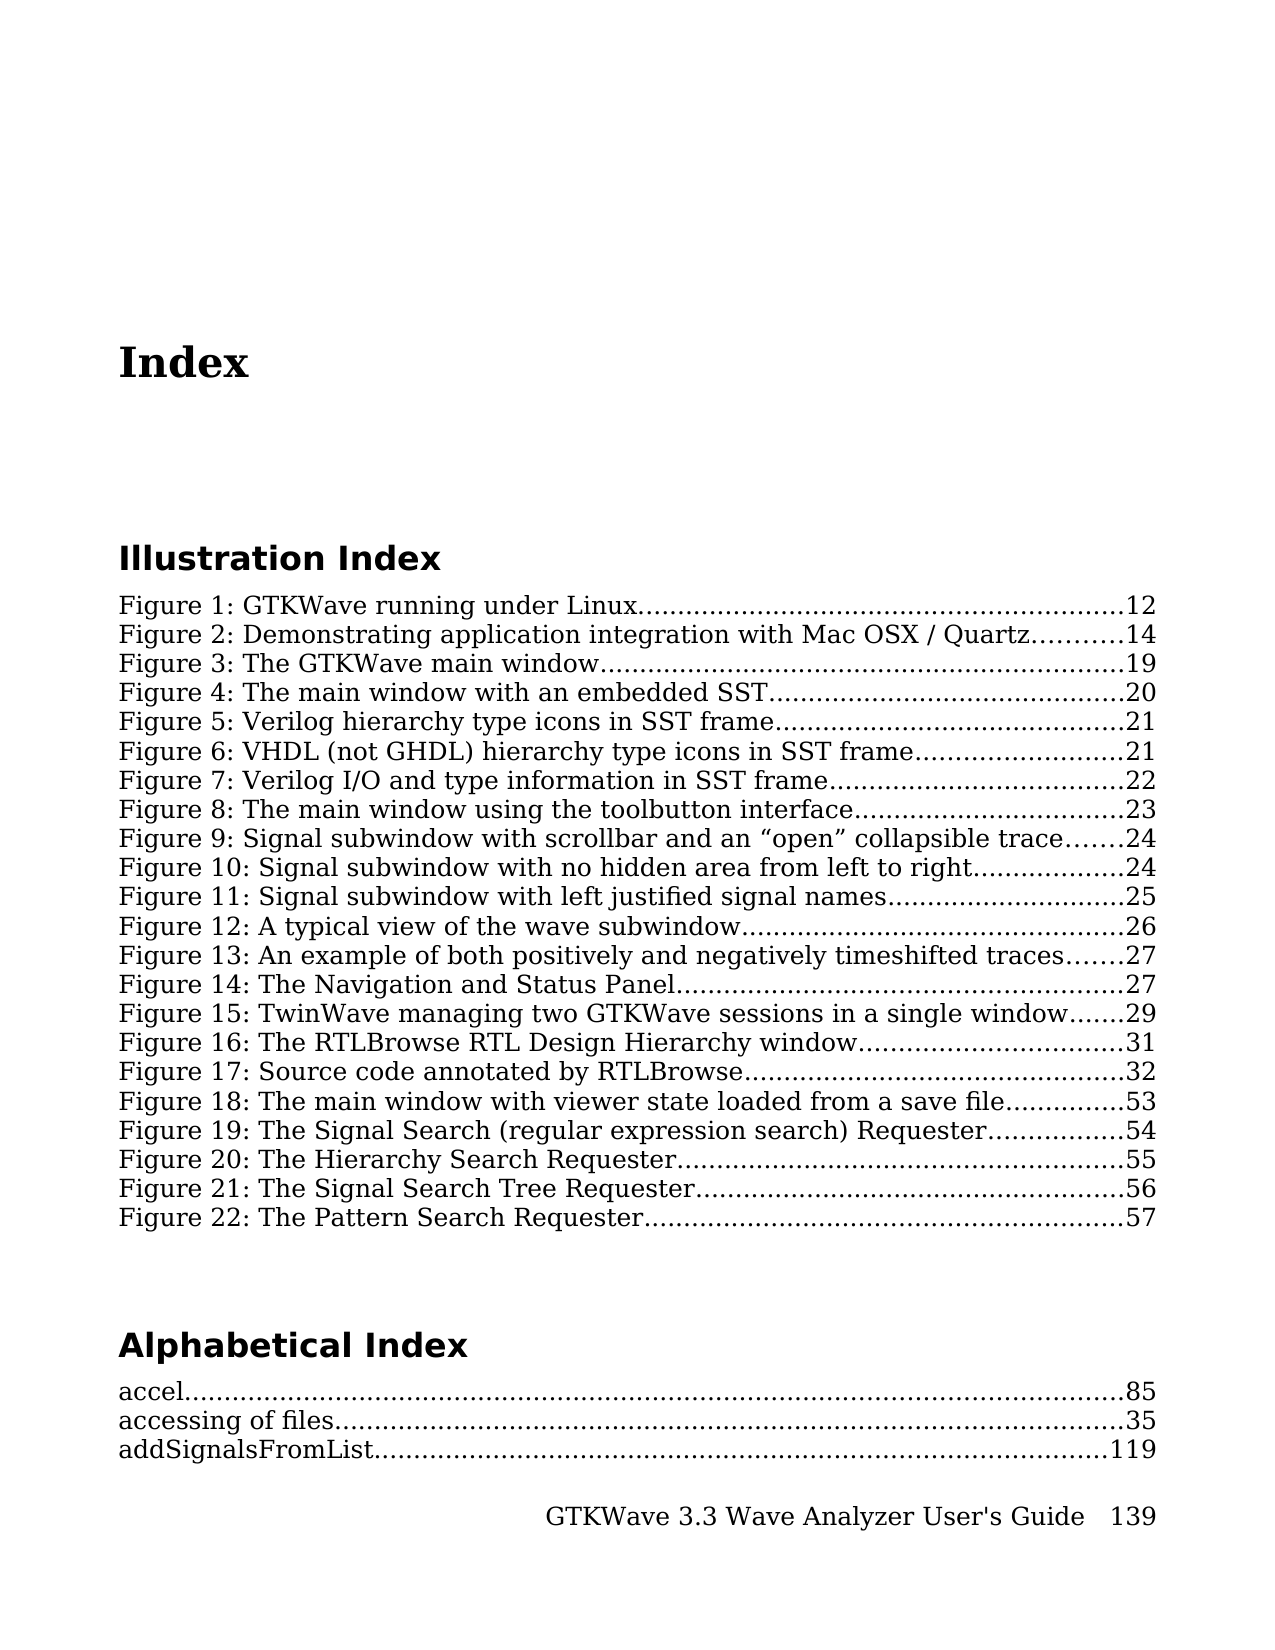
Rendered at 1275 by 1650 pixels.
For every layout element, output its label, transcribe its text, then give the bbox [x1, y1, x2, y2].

text Figure 13: An example of both positively and negatively timeshifted traces 27 [118, 941, 1157, 970]
text accessing of files 35 [118, 1407, 1157, 1436]
text Figure 14: The Navigation and Status Panel 27 [118, 970, 1157, 999]
text Figure 11: Signal subwindow with left justified signal names 25 [118, 882, 1157, 912]
text Figure 2: Demonstrating application integration with Mac OSX / Quartz 14 [118, 620, 1157, 649]
text Figure 22: The Pattern Search Requester 57 [118, 1203, 1157, 1232]
text Figure 6: VHDL (not GHDL) hierarchy type icons in SST frame 21 [118, 737, 1157, 766]
text Figure 4: The main window with an embedded SST 20 [118, 678, 1157, 707]
text addSignalsFromList 119 [118, 1436, 1157, 1465]
text Figure 8: The main window using the toolbutton interface 23 [118, 795, 1157, 824]
text Figure 15: TwinWave managing two GTKWave sessions in a single window 29 [118, 999, 1157, 1028]
text Figure 9: Signal subwindow with scrollbar and an “open” collapsible trace 24 [118, 824, 1157, 853]
text Figure 3: The GTKWave main window 19 [118, 649, 1157, 678]
text Figure 10: Signal subwindow with no hidden area from left to right 24 [118, 853, 1157, 882]
text Figure 19: The Signal Search (regular expression search) Requester 54 [118, 1116, 1157, 1145]
text Figure 16: The RTLBrowse RTL Design Hierarchy window 31 [118, 1028, 1157, 1057]
subtitle Illustration Index [118, 539, 1157, 578]
text Figure 20: The Hierarchy Search Requester 55 [118, 1145, 1157, 1174]
text Index [118, 338, 1157, 387]
text accel 85 [118, 1377, 1157, 1407]
text Figure 7: Verilog I/O and type information in SST frame 22 [118, 766, 1157, 795]
subtitle Alphabetical Index [118, 1326, 1157, 1365]
text Figure 1: GTKWave running under Linux. 12 [118, 591, 1157, 620]
text Figure 17: Source code annotated by RTLBrowse 32 [118, 1057, 1157, 1087]
text Figure 18: The main window with viewer state loaded from a save file 53 [118, 1087, 1157, 1116]
text Figure 5: Verilog hierarchy type icons in SST frame 21 [118, 707, 1157, 737]
text Figure 21: The Signal Search Tree Requester 56 [118, 1174, 1157, 1203]
text Figure 12: A typical view of the wave subwindow 26 [118, 912, 1157, 941]
